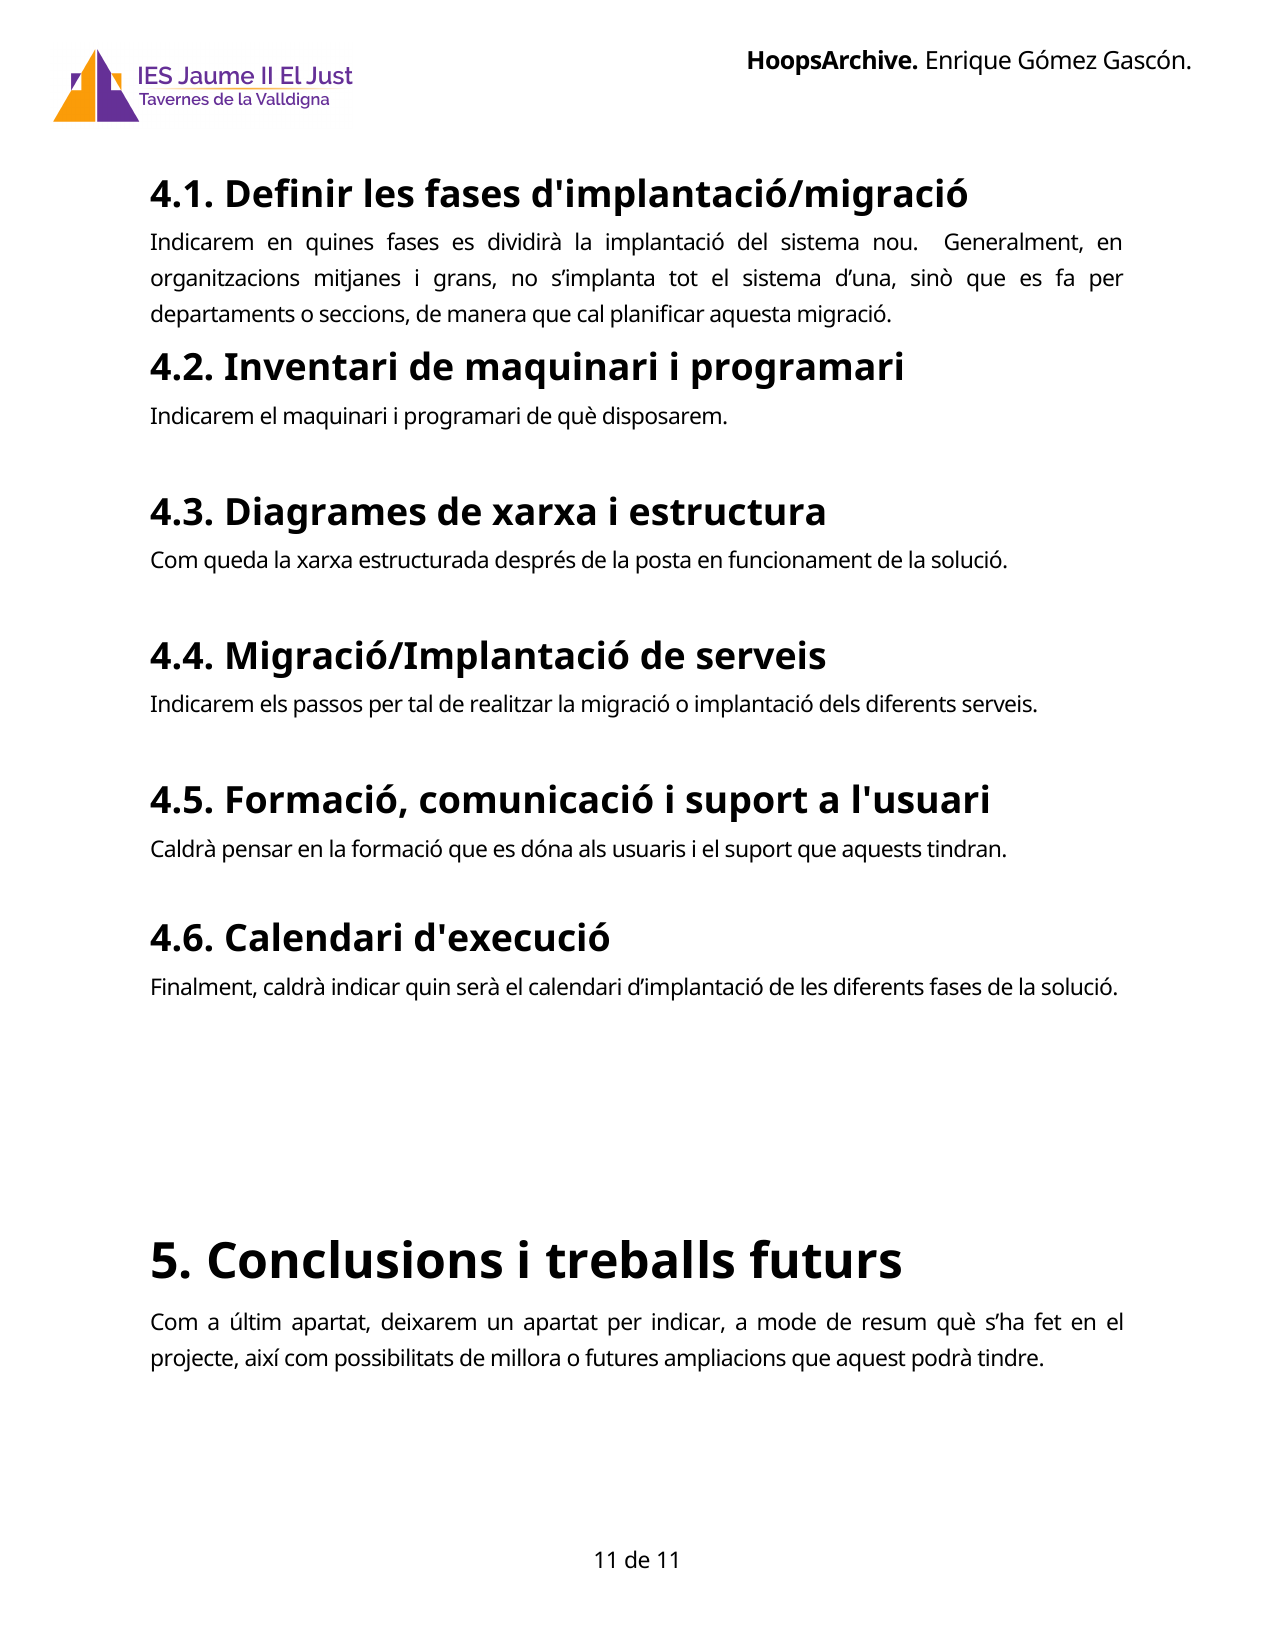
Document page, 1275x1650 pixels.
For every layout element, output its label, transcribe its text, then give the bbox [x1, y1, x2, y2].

text Indicarem en quines fases es dividirà la implantació del sistema nou. Generalment, en organitzacions mitjanes i grans, no s’implanta tot el sistema d’una, sinò que es fa per departaments o seccions, de manera que cal planificar aquesta migració. [150, 226, 1124, 329]
subtitle 5. Conclusions i treballs futurs [150, 1225, 1124, 1293]
subtitle 4.6. Calendari d'execució [150, 912, 1124, 963]
text Indicarem els passos per tal de realitzar la migració o implantació dels diferents serveis. [150, 688, 1125, 719]
subtitle 4.1. Definir les fases d'implantació/migració [150, 167, 1124, 218]
text Com a últim apartat, deixarem un apartat per indicar, a mode de resum què s’ha fet en el projecte, així com possibilitats de millora o futures ampliacions que aquest podrà tindre. [150, 1306, 1125, 1373]
subtitle 4.3. Diagrames de xarxa i estructura [150, 485, 1124, 536]
subtitle 4.5. Formació, comunicació i suport a l'usuari [150, 773, 1124, 824]
subtitle 4.2. Inventari de maquinari i programari [150, 341, 1124, 392]
text Com queda la xarxa estructurada després de la posta en funcionament de la solució. [150, 544, 1124, 575]
text Indicarem el maquinari i programari de què disposarem. [150, 400, 1124, 431]
subtitle 4.4. Migració/Implantació de serveis [150, 629, 1124, 680]
text Caldrà pensar en la formació que es dóna als usuaris i el suport que aquests tindran. [150, 832, 1124, 864]
text Finalment, caldrà indicar quin serà el calendari d’implantació de les diferents fases de la solució. [150, 971, 1124, 1002]
picture [49, 42, 353, 129]
